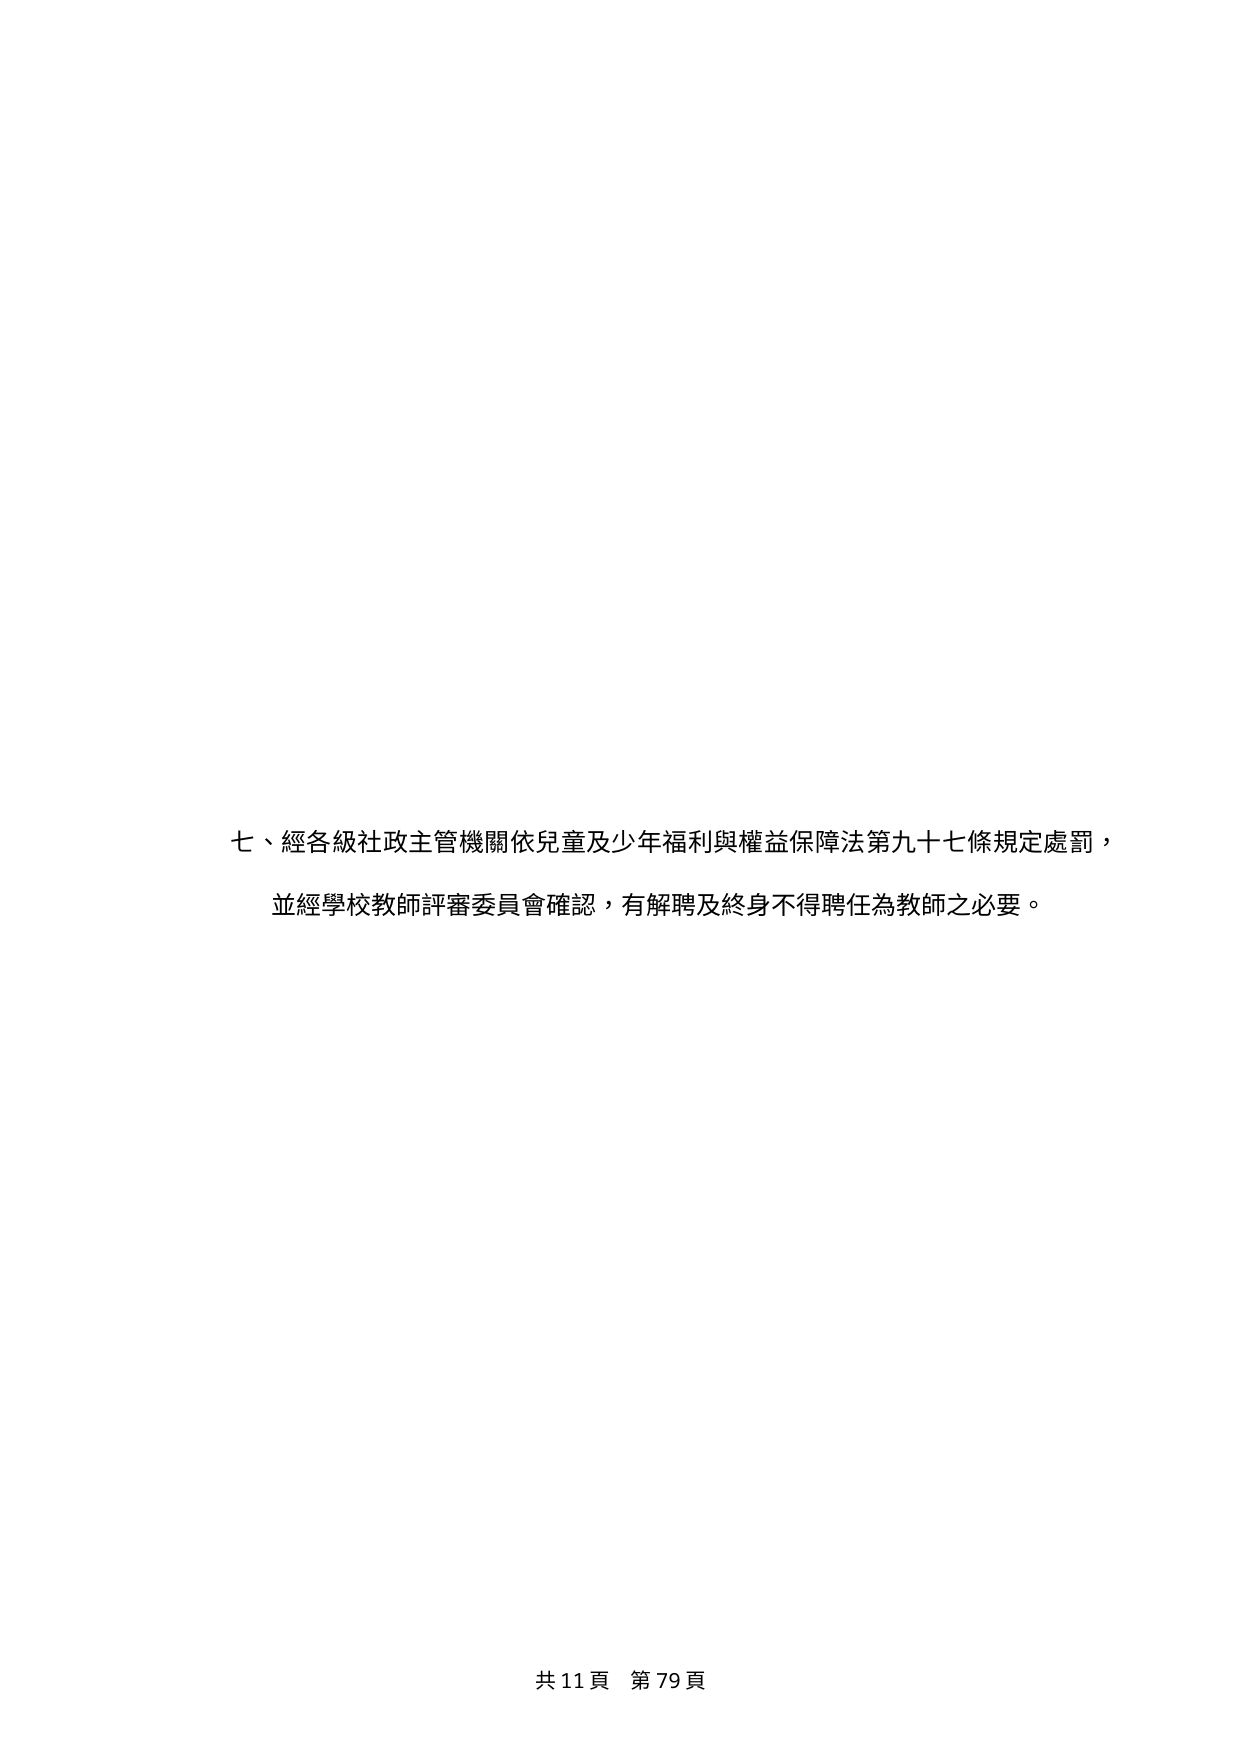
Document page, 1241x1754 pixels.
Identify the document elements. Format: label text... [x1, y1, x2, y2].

text 七、經各級社政主管機關依兒童及少年福利與權益保障法第九十七條規定處罰，並經學校教師評審委員會確認，有解聘及終身不得聘任為教師之必要。 [230, 799, 1122, 924]
